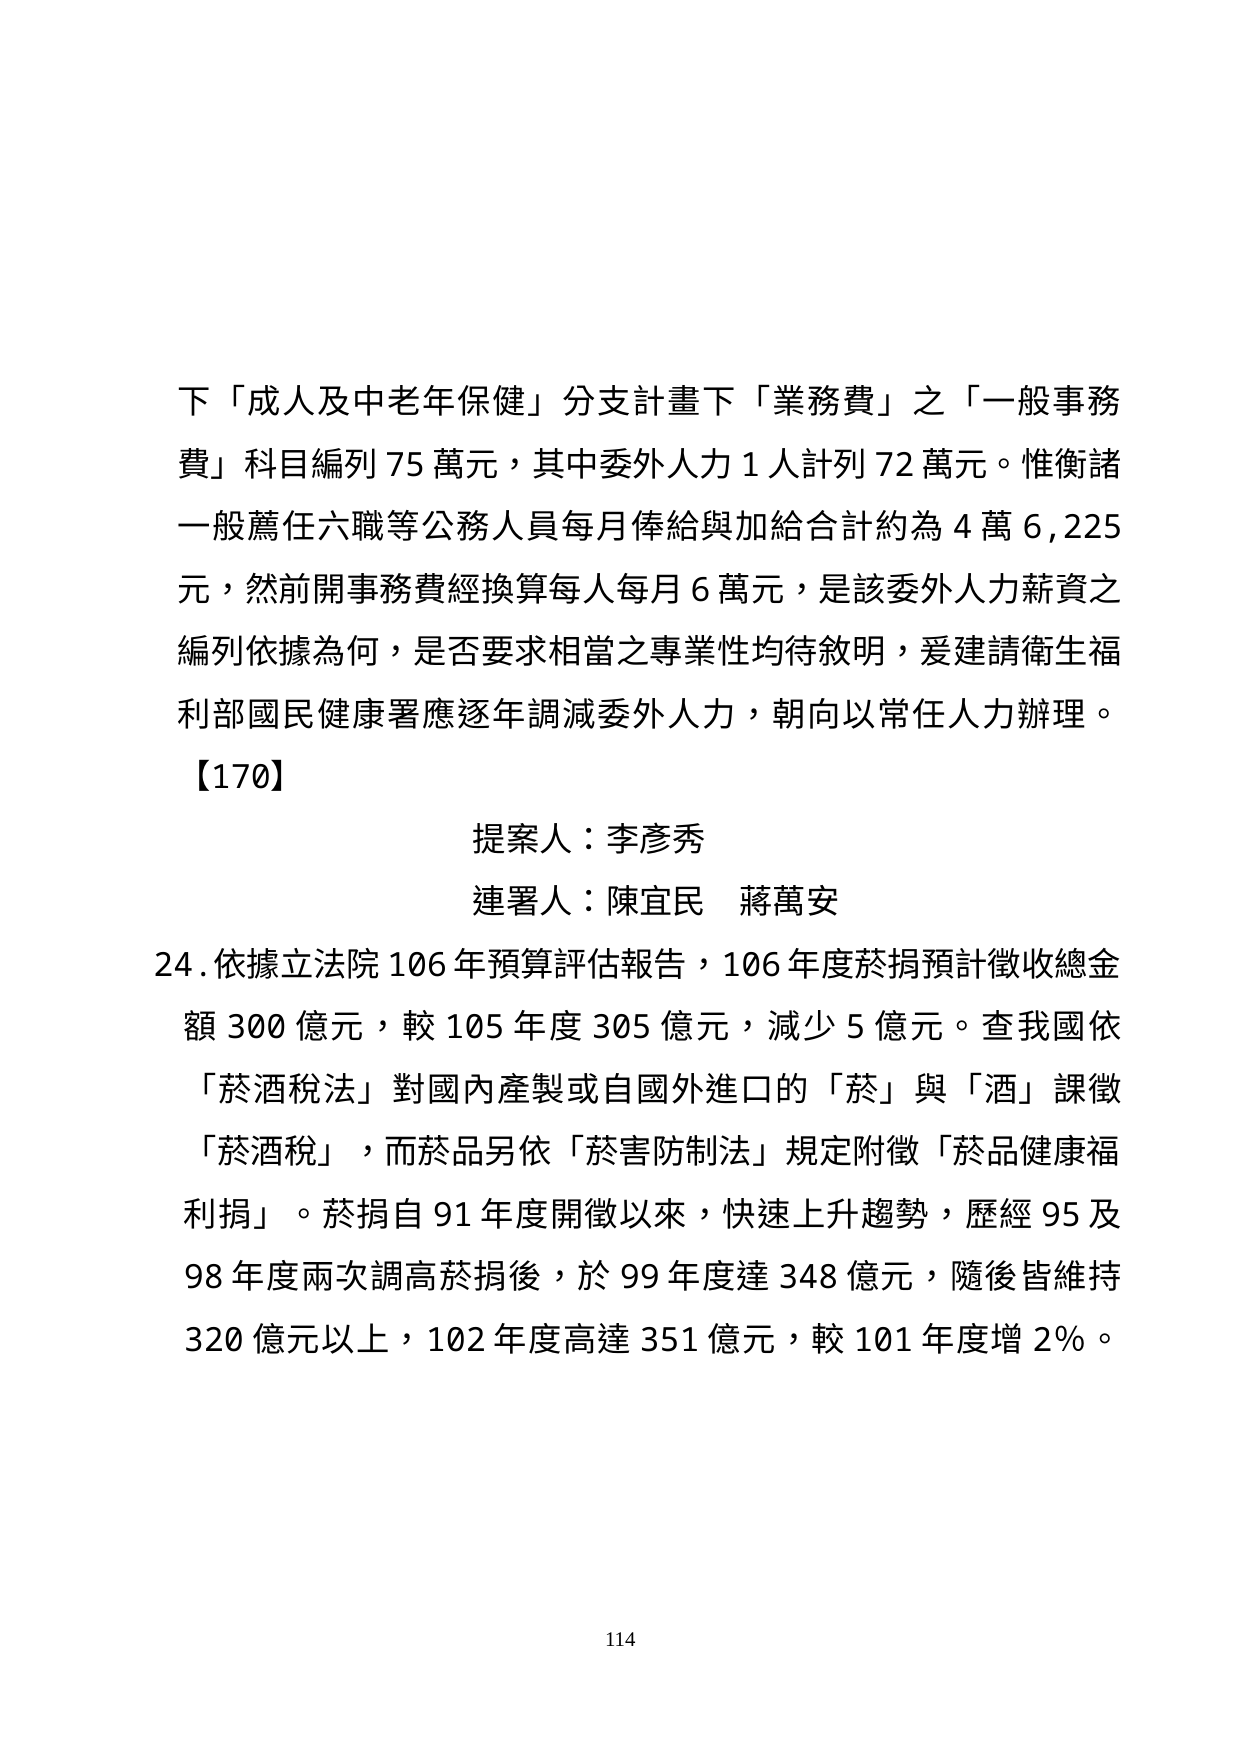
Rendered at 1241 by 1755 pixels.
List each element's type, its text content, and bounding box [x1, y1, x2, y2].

text 連署人：陳宜民 蔣萬安 [118, 858, 1122, 920]
text 下「成人及中老年保健」分支計畫下「業務費」之「一般事務費」科目編列75萬元，其中委外人力1人計列72萬元。惟衡諸一般薦任六職等公務人員每月俸給與加給合計約為4萬6,225元，然前開事務費經換算每人每月6萬元，是該委外人力薪資之編列依據為何，是否要求相當之專業性均待敘明，爰建請衛生福利部國民健康署應逐年調減委外人力，朝向以常任人力辦理。【170】 [148, 358, 1122, 795]
text 提案人：李彥秀 [118, 795, 1122, 858]
text 24.依據立法院106年預算評估報告，106年度菸捐預計徵收總金額300億元，較105年度305億元，減少5億元。查我國依「菸酒稅法」對國內產製或自國外進口的「菸」與「酒」課徵「菸酒稅」，而菸品另依「菸害防制法」規定附徵「菸品健康福利捐」。菸捐自91年度開徵以來，快速上升趨勢，歷經95及98年度兩次調高菸捐後，於99年度達348億元，隨後皆維持320億元以上，102年度高達351億元，較101年度增2％。 [153, 920, 1122, 1358]
